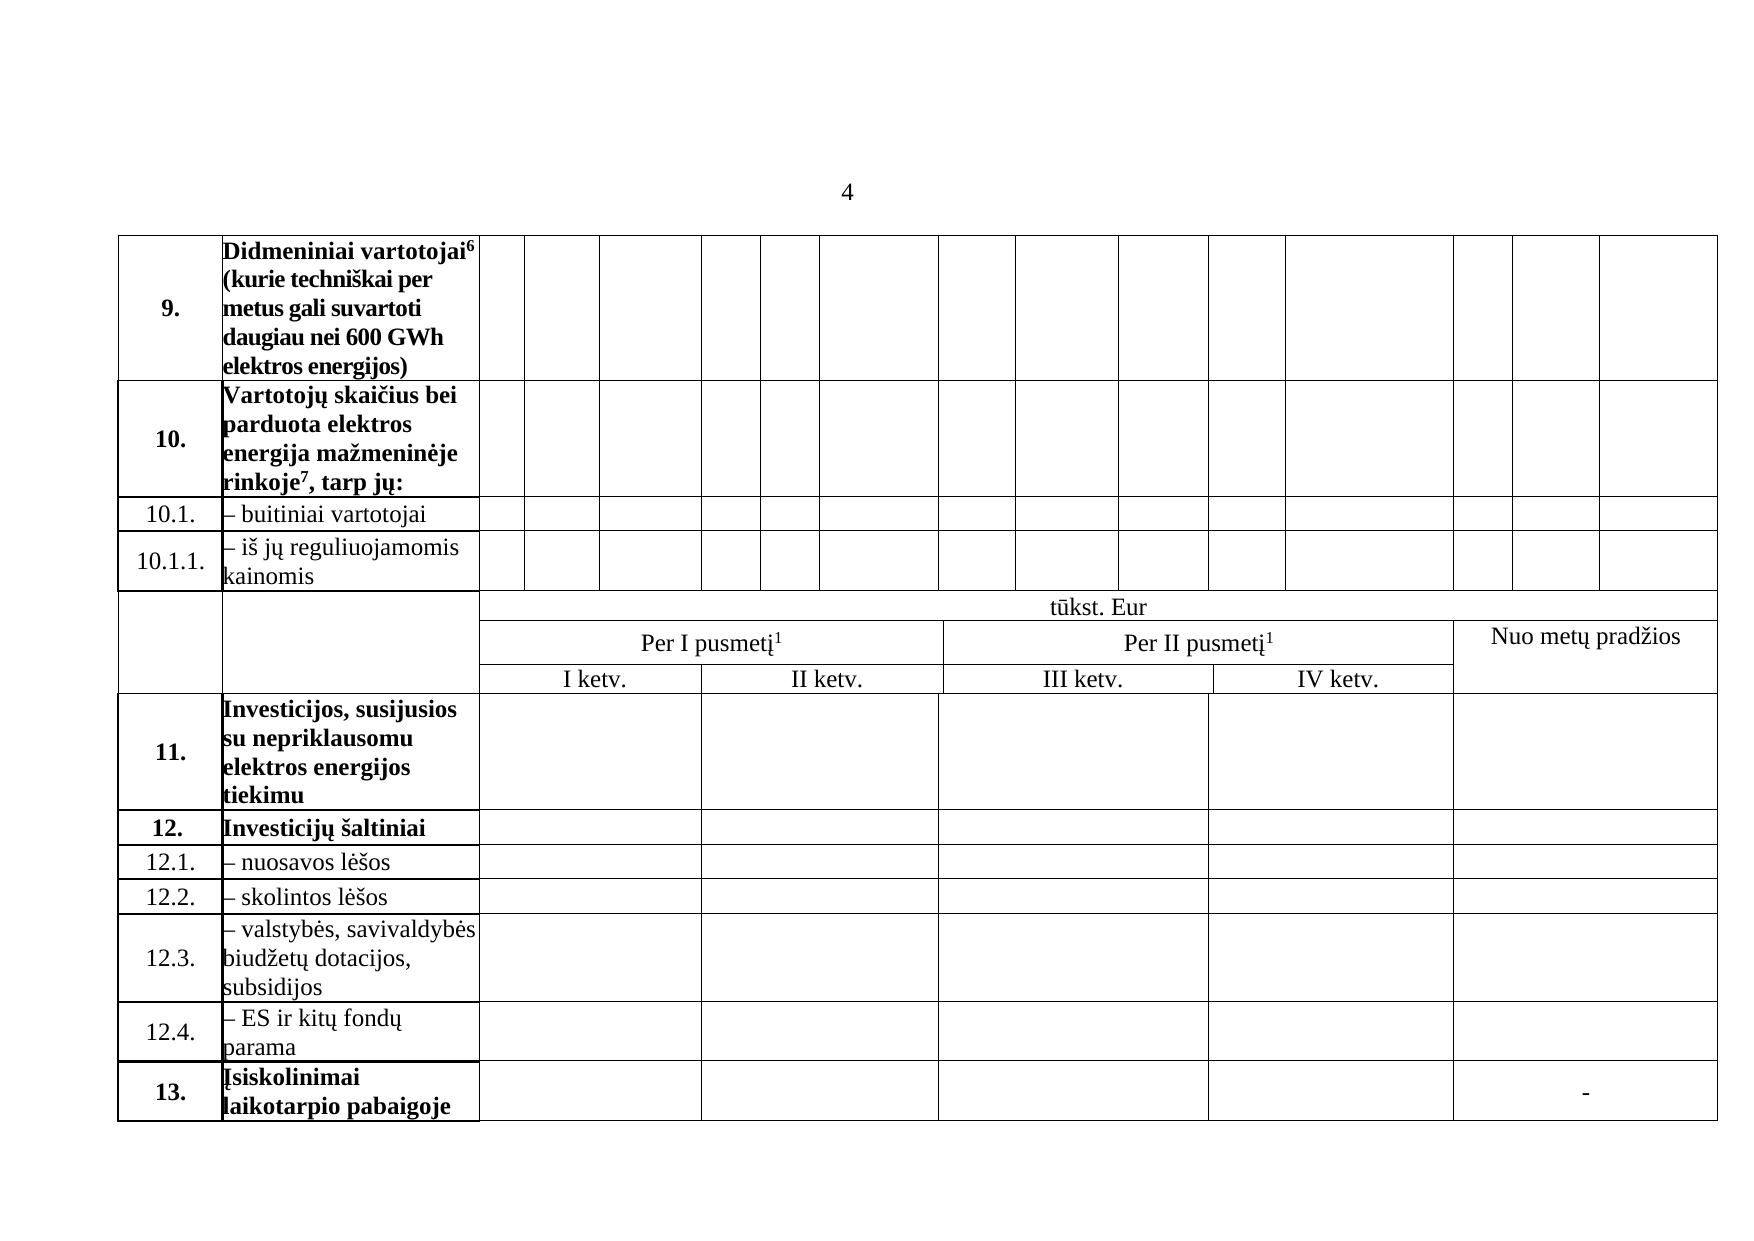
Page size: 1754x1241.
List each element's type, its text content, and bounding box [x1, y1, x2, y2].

table_cell [820, 381, 938, 496]
table_cell [939, 497, 1015, 530]
table_cell [702, 531, 760, 589]
table_cell [1600, 236, 1717, 379]
table_cell 10. [119, 381, 221, 496]
table_cell [702, 497, 760, 530]
table_cell [761, 381, 819, 496]
table_cell Per II pusmetį1 [944, 621, 1453, 663]
table_cell [1454, 531, 1512, 589]
table_cell [1454, 810, 1717, 844]
table_cell 12.3. [119, 915, 221, 1001]
table_cell [480, 531, 524, 589]
table_cell Įsiskolinimai laikotarpio pabaigoje [224, 1063, 479, 1120]
table_cell [702, 845, 938, 878]
table_cell Investicijų šaltiniai [224, 811, 479, 844]
table_cell [1286, 236, 1453, 379]
table_cell 10.1.1. [119, 532, 221, 589]
table_cell [702, 1002, 938, 1060]
table_cell I ketv. [480, 665, 701, 693]
table_cell 12.2. [119, 880, 221, 912]
table_cell [1209, 497, 1285, 530]
table_cell [939, 694, 1208, 809]
table_cell [1209, 694, 1453, 809]
table_cell [1454, 381, 1512, 496]
table_cell – skolintos lėšos [224, 880, 479, 912]
table_cell [1016, 497, 1118, 530]
table_cell [600, 236, 701, 379]
table_cell [480, 236, 524, 379]
table_cell [939, 845, 1208, 878]
table_cell [761, 236, 819, 379]
table_cell [1286, 531, 1453, 589]
table_cell 9. [119, 236, 222, 379]
table_cell 12.4. [119, 1003, 221, 1060]
table_cell [480, 497, 524, 530]
table_cell [525, 236, 599, 379]
table_cell [480, 694, 701, 809]
table_cell [480, 810, 701, 844]
table_cell 13. [119, 1063, 221, 1120]
table_cell - [1454, 1061, 1717, 1120]
table_cell [939, 1002, 1208, 1060]
table_cell Investicijos, susijusios su nepriklausomu elektros energijos tiekimu [224, 694, 479, 809]
table_cell [820, 531, 938, 589]
table_cell [1513, 531, 1599, 589]
table_cell Per I pusmetį1 [480, 621, 943, 663]
table_cell [525, 497, 599, 530]
table_cell [1454, 879, 1717, 912]
table_cell [1454, 236, 1512, 379]
table_cell [480, 879, 701, 912]
table_cell [1286, 381, 1453, 496]
table_cell – valstybės, savivaldybės biudžetų dotacijos, subsidijos [224, 915, 479, 1001]
table_cell [1209, 914, 1453, 1001]
table_cell [1209, 1061, 1453, 1120]
table_cell [525, 531, 599, 589]
table_cell Didmeniniai vartotojai6 (kurie techniškai per metus gali suvartoti daugiau nei 600 GWh elektros energijos) [223, 236, 479, 379]
table_cell [1119, 531, 1208, 589]
table_cell tūkst. Eur [480, 591, 1717, 620]
table_cell [761, 531, 819, 589]
table_cell – iš jų reguliuojamomis kainomis [224, 532, 479, 589]
table_cell IV ketv. [1214, 665, 1453, 693]
table_cell 11. [119, 694, 221, 809]
table_cell 12.1. [119, 846, 221, 878]
table_cell [1209, 236, 1285, 379]
table_cell [1513, 236, 1599, 379]
table_cell [820, 497, 938, 530]
table_cell [702, 810, 938, 844]
table_cell Vartotojų skaičius bei parduota elektros energija mažmeninėje rinkoje7, tarp jų: [224, 381, 479, 496]
table_cell [702, 381, 760, 496]
table_cell [939, 381, 1015, 496]
table_cell [1016, 381, 1118, 496]
table_cell [939, 236, 1015, 379]
table_cell [600, 381, 701, 496]
table_cell 12. [119, 811, 221, 844]
table_cell [480, 1061, 701, 1120]
table_cell [600, 531, 701, 589]
table_cell [600, 497, 701, 530]
table_cell [1119, 236, 1208, 379]
table_cell [1209, 810, 1453, 844]
table_cell [702, 914, 938, 1001]
table_cell [1209, 531, 1285, 589]
table_cell [119, 592, 222, 693]
table_cell [223, 592, 479, 693]
table_cell [702, 694, 938, 809]
table_cell [525, 381, 599, 496]
table_cell [1454, 845, 1717, 878]
table_cell Nuo metų pradžios [1454, 621, 1717, 693]
table_cell [820, 236, 938, 379]
table_cell [1119, 381, 1208, 496]
table_cell – buitiniai vartotojai [224, 498, 479, 530]
table_cell [1286, 497, 1453, 530]
table_cell [939, 1061, 1208, 1120]
table_cell [1119, 497, 1208, 530]
table_cell – ES ir kitų fondų parama [224, 1003, 479, 1060]
table_cell [1454, 694, 1717, 809]
table_cell II ketv. [702, 665, 943, 693]
table_cell [1513, 381, 1599, 496]
table_cell 10.1. [119, 498, 221, 530]
table_cell [761, 497, 819, 530]
table_cell [1209, 879, 1453, 912]
table_cell – nuosavos lėšos [224, 846, 479, 878]
table_cell [939, 531, 1015, 589]
table_cell [939, 914, 1208, 1001]
table_cell [702, 879, 938, 912]
table_cell [1600, 531, 1717, 589]
table_cell [939, 810, 1208, 844]
table_cell [1600, 381, 1717, 496]
table_cell [939, 879, 1208, 912]
table_cell [1209, 1002, 1453, 1060]
table_cell [480, 1002, 701, 1060]
table_cell [1454, 1002, 1717, 1060]
table_cell [480, 914, 701, 1001]
table_cell [1016, 531, 1118, 589]
table_cell [1600, 497, 1717, 530]
table_cell [702, 1061, 938, 1120]
table_cell [480, 381, 524, 496]
table_cell [702, 236, 760, 379]
table_cell [1209, 845, 1453, 878]
table_cell [1209, 381, 1285, 496]
table_cell [480, 845, 701, 878]
table_cell [1016, 236, 1118, 379]
table_cell [1454, 497, 1512, 530]
table_cell [1454, 914, 1717, 1001]
table_cell [1513, 497, 1599, 530]
table_cell III ketv. [944, 665, 1213, 693]
